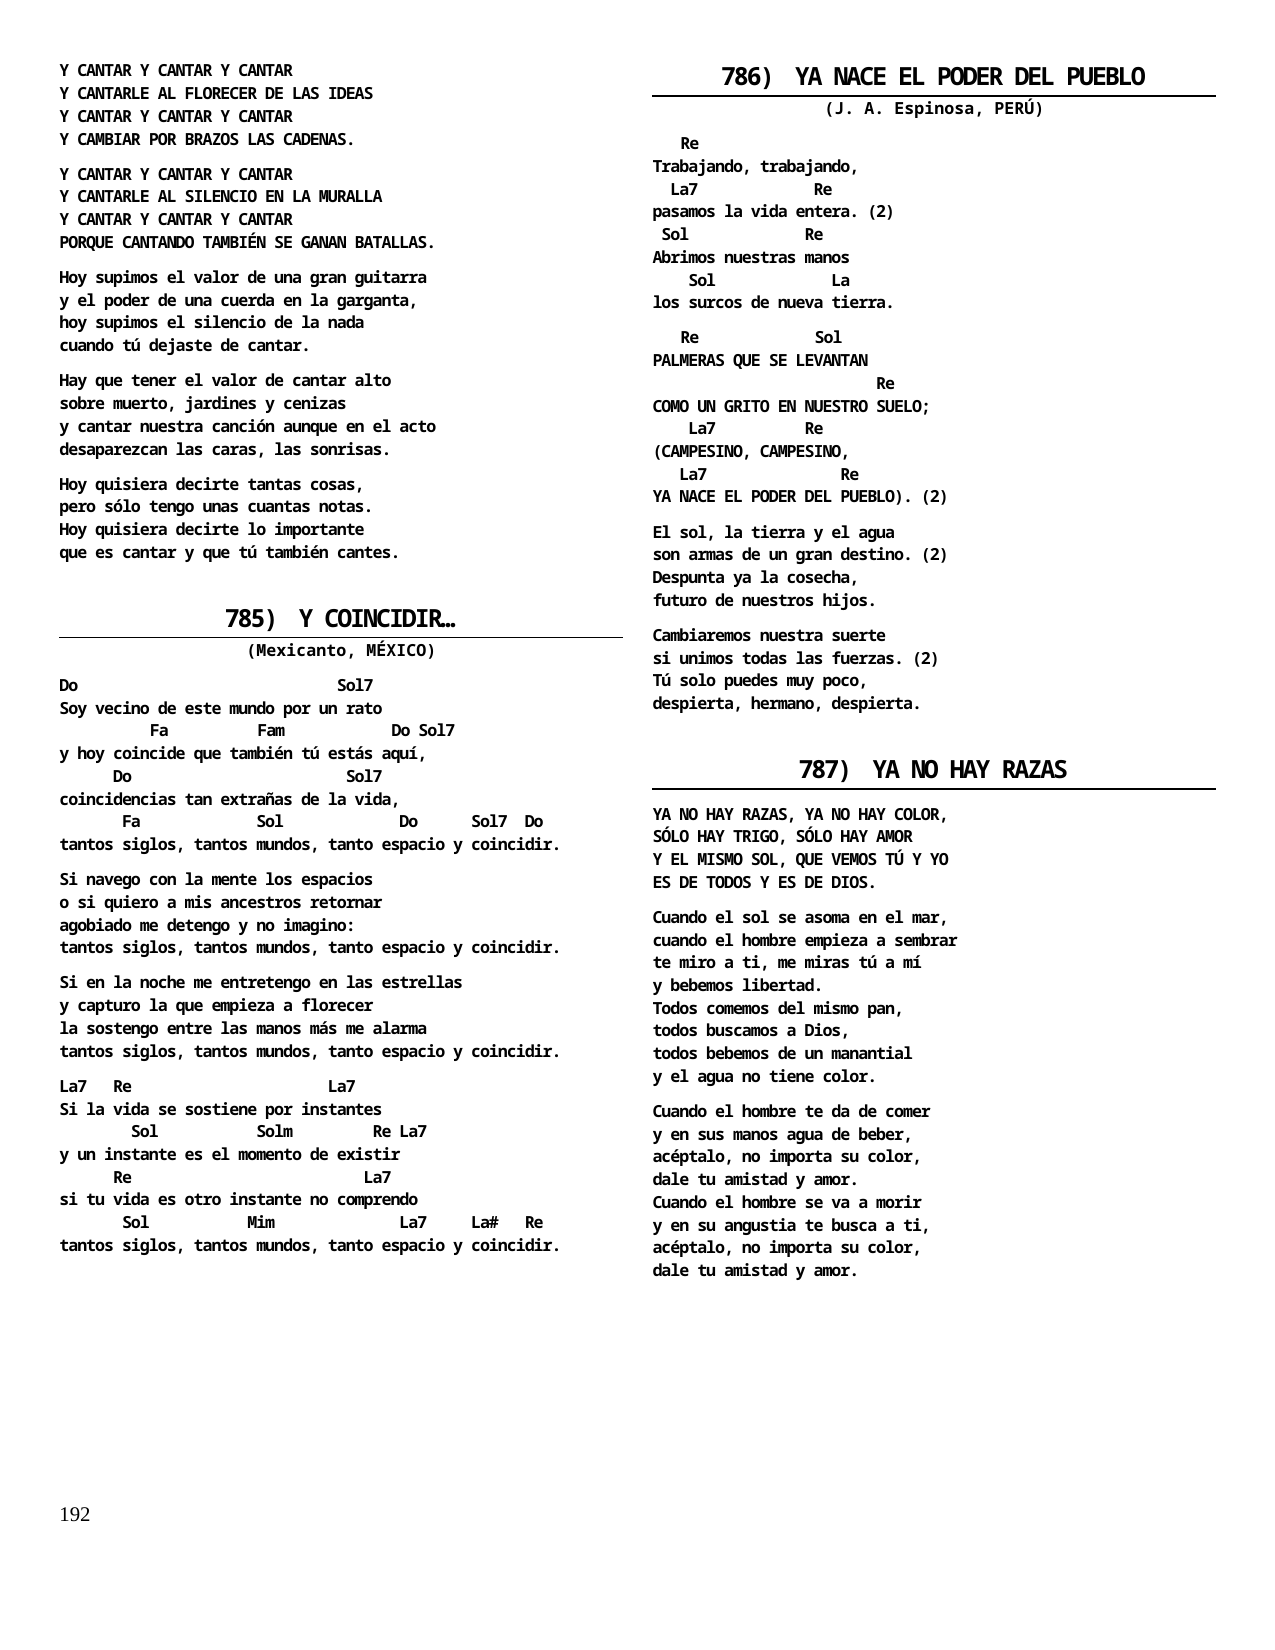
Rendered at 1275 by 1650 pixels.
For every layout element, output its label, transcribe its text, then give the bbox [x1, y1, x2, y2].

text Hoy supimos el valor de una gran guitarra y el poder de una cuerda en la garganta, hoy supimos el silencio de la nada cuando tú dejaste de cantar. [59, 266, 623, 357]
text Y CANTAR Y CANTAR Y CANTAR Y CANTARLE AL SILENCIO EN LA MURALLA Y CANTAR Y CANTAR Y CANTAR PORQUE CANTANDO TAMBIÉN SE GANAN BATALLAS. [59, 162, 623, 253]
text Hay que tener el valor de cantar alto sobre muerto, jardines y cenizas y cantar nuestra canción aunque en el acto desaparezcan las caras, las sonrisas. [59, 369, 623, 460]
text Y CANTAR Y CANTAR Y CANTAR Y CANTARLE AL FLORECER DE LAS IDEAS Y CANTAR Y CANTAR Y CANTAR Y CAMBIAR POR BRAZOS LAS CADENAS. [59, 59, 623, 150]
text Hoy quisiera decirte tantas cosas, pero sólo tengo unas cuantas notas. Hoy quisiera decirte lo importante que es cantar y que tú también cantes. [59, 472, 623, 563]
text Do Sol7 Soy vecino de este mundo por un rato Fa Fam Do Sol7 y hoy coincide que también tú estás aquí, Do Sol7 coincidencias tan extrañas de la vida, Fa Sol Do Sol7 Do tantos siglos, tantos mundos, tanto espacio y coincidir. [59, 674, 623, 855]
subtitle Ya No Hay Razas [652, 752, 1216, 788]
text Si en la noche me entretengo en las estrellas y capturo la que empieza a florecer la sostengo entre las manos más me alarma tantos siglos, tantos mundos, tanto espacio y coincidir. [59, 971, 623, 1062]
subtitle Y Coincidir… [59, 601, 623, 637]
text Ya no hay razas, ya no hay color, sólo hay trigo, sólo hay amor y el mismo sol, que vemos tú y yo es de todos y es de Dios. [652, 802, 1216, 893]
text Cuando el hombre te da de comer y en sus manos agua de beber, acéptalo, no importa su color, dale tu amistad y amor. Cuando el hombre se va a morir y en su angustia te busca a ti, acéptalo, no importa su color, dale tu amistad y amor. [652, 1100, 1216, 1281]
text La7 Re La7 Si la vida se sostiene por instantes Sol Solm Re La7 y un instante es el momento de existir Re La7 si tu vida es otro instante no comprendo Sol Mim La7 La# Re tantos siglos, tantos mundos, tanto espacio y coincidir. [59, 1074, 623, 1256]
text (Mexicanto, MÉXICO) [59, 638, 623, 661]
text Re Trabajando, trabajando, La7 Re pasamos la vida entera. (2) Sol Re Abrimos nuestras manos Sol La los surcos de nueva tierra. [652, 132, 1216, 314]
text Re Sol PALMERAS QUE SE LEVANTAN Re COMO UN GRITO EN NUESTRO SUELO; La7 Re (CAMPESINO, CAMPESINO, La7 Re YA NACE EL PODER DEL PUEBLO). (2) [652, 326, 1216, 508]
text Cuando el sol se asoma en el mar, cuando el hombre empieza a sembrar te miro a ti, me miras tú a mí y bebemos libertad. Todos comemos del mismo pan, todos buscamos a Dios, todos bebemos de un manantial y el agua no tiene color. [652, 906, 1216, 1087]
text Cambiaremos nuestra suerte si unimos todas las fuerzas. (2) Tú solo puedes muy poco, despierta, hermano, despierta. [652, 624, 1216, 714]
text Si navego con la mente los espacios o si quiero a mis ancestros retornar agobiado me detengo y no imagino: tantos siglos, tantos mundos, tanto espacio y coincidir. [59, 868, 623, 959]
text (J. A. Espinosa, PERÚ) [652, 97, 1216, 119]
text El sol, la tierra y el agua son armas de un gran destino. (2) Despunta ya la cosecha, futuro de nuestros hijos. [652, 520, 1216, 611]
subtitle Ya Nace El Poder Del Pueblo [652, 59, 1216, 95]
